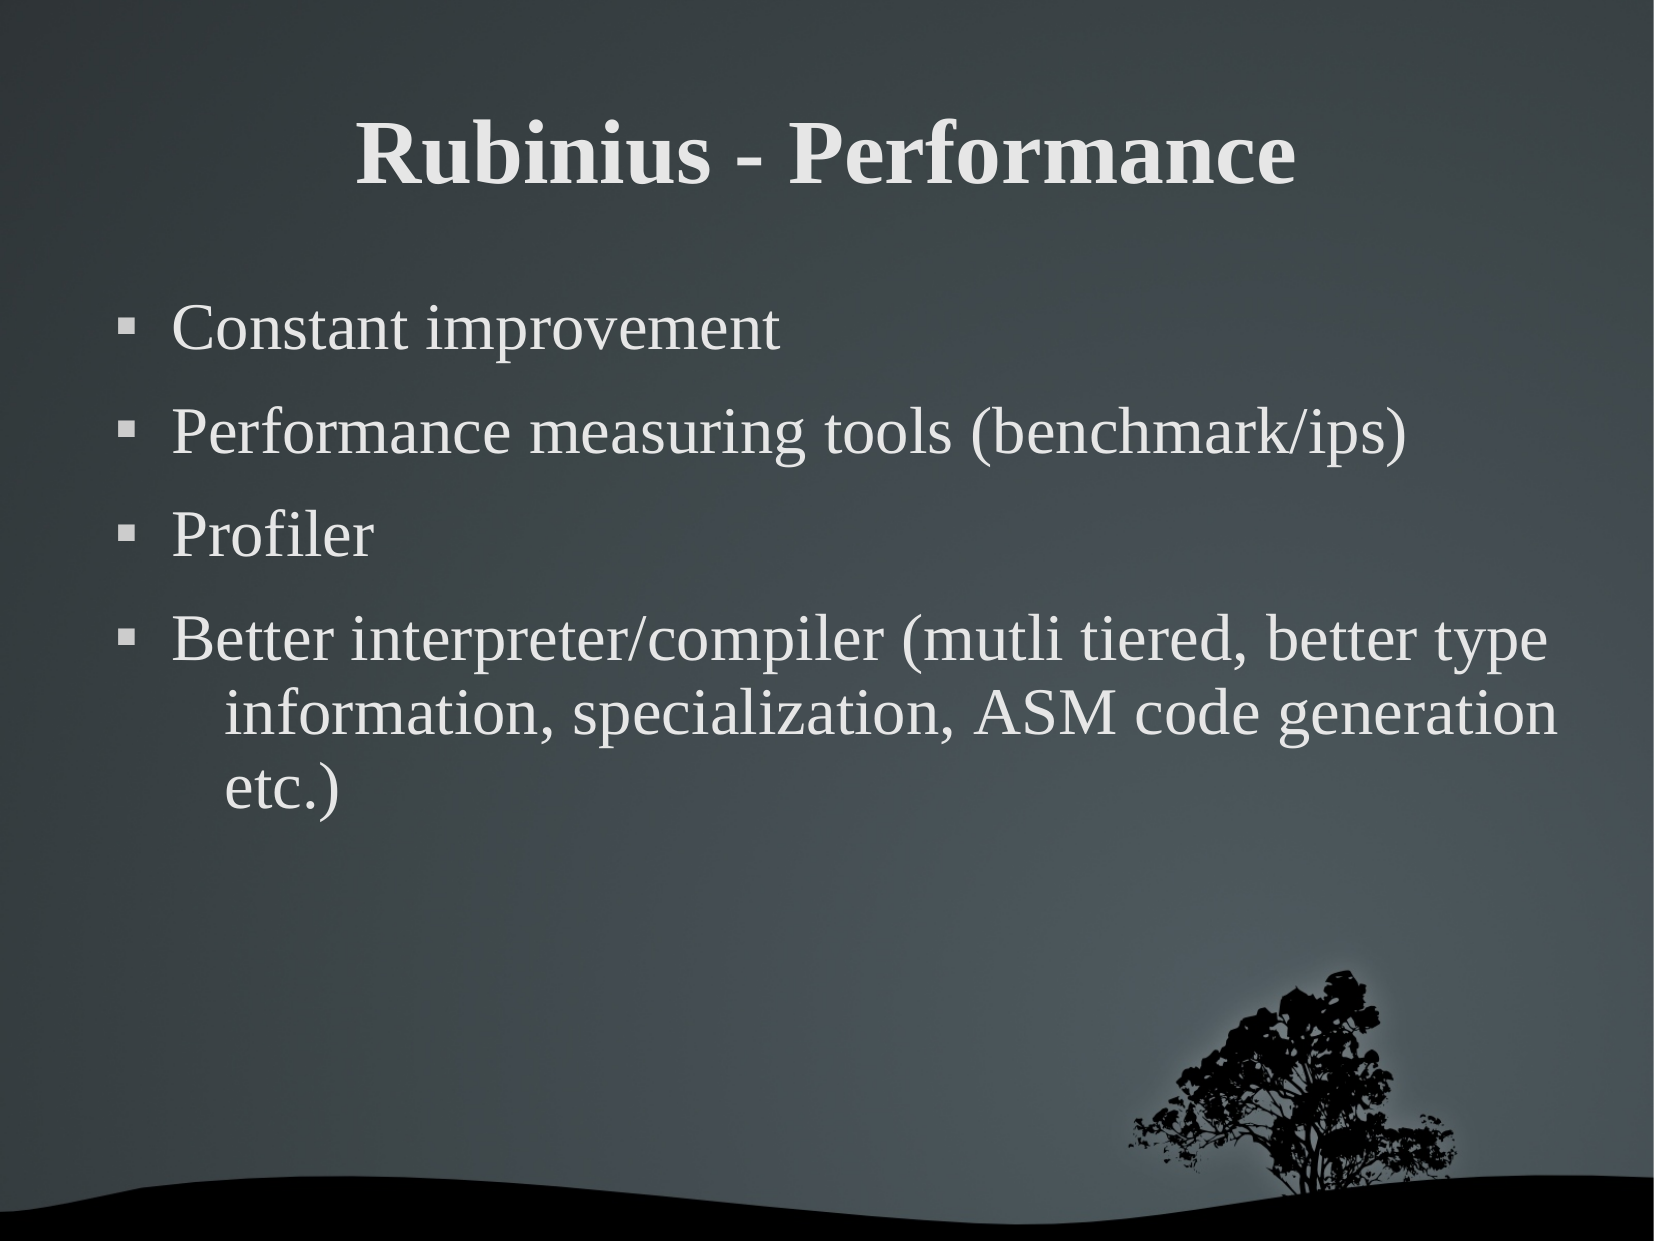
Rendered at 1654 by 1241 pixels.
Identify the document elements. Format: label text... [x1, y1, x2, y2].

picture [0, 0, 1654, 1241]
list Constant improvement Performance measuring tools (benchmark/ips) Profiler Better interpreter/compiler (mutli tiered, better type information, specialization, ASM code generation etc.) [82, 290, 1571, 1094]
title Rubinius - Performance [82, 56, 1571, 250]
